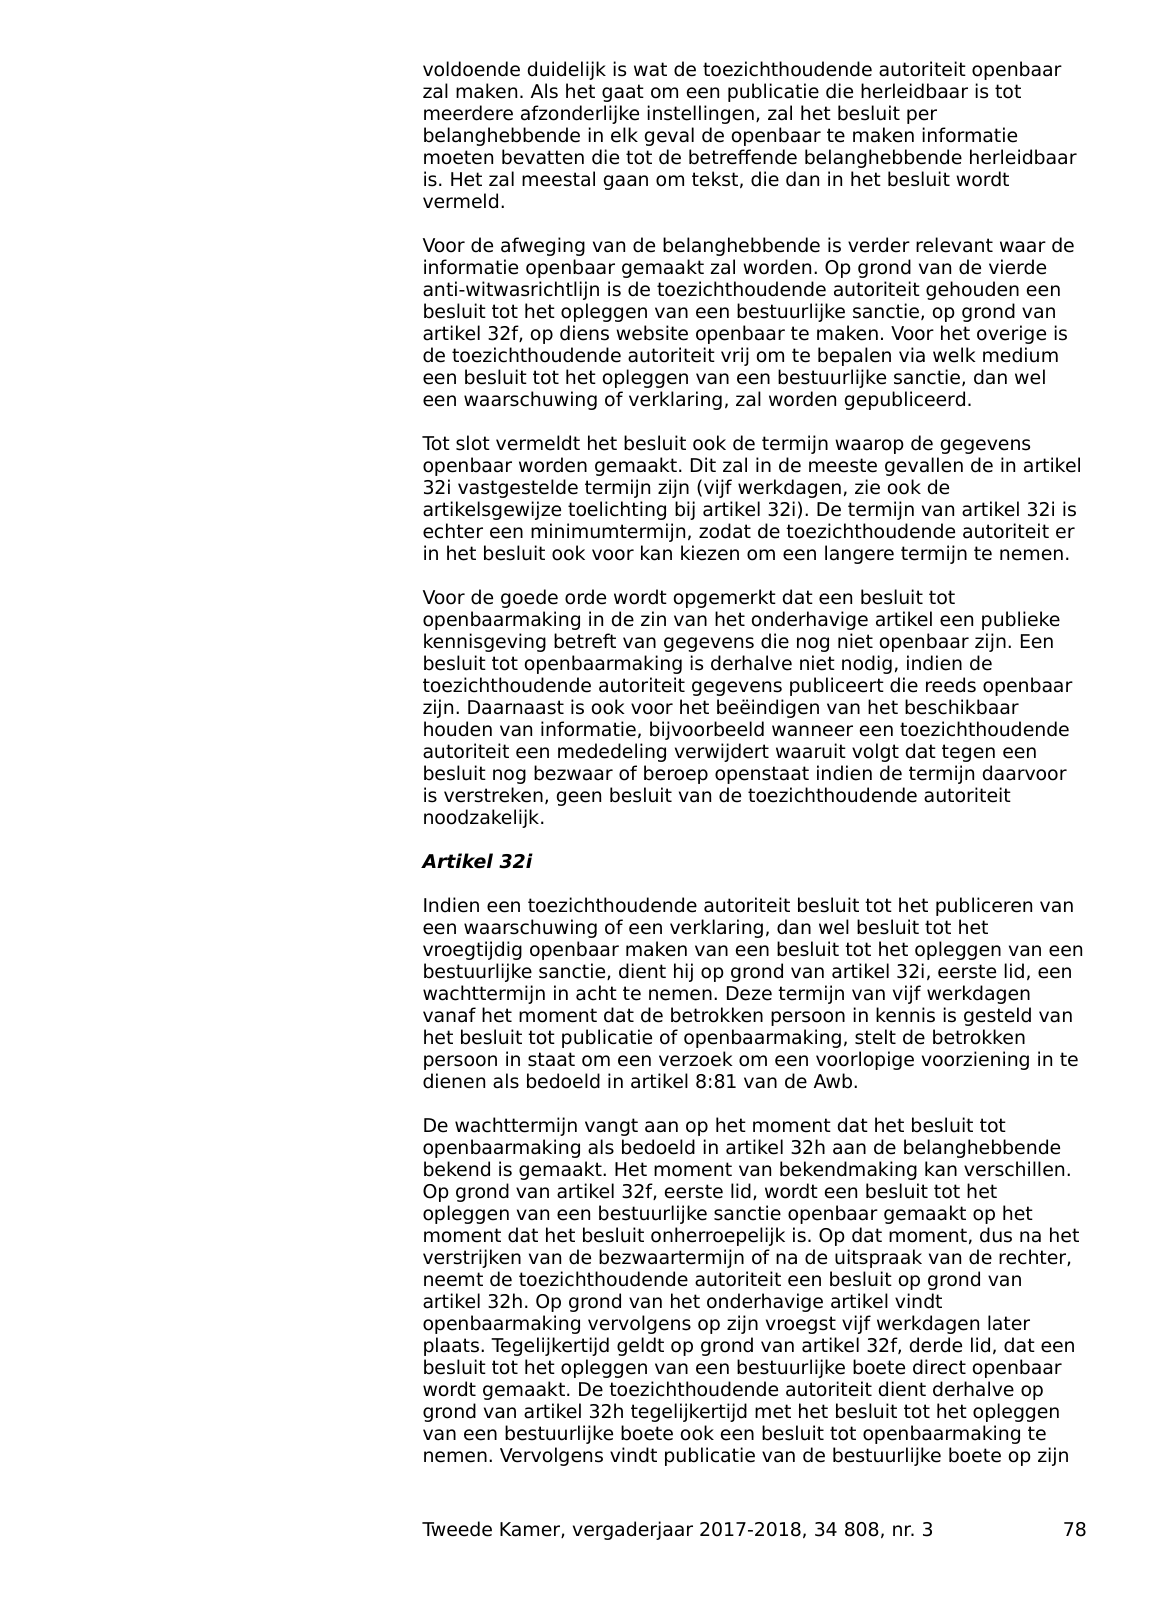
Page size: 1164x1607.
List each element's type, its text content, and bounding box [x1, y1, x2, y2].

text voldoende duidelijk is wat de toezichthoudende autoriteit openbaar zal maken. Als het gaat om een publicatie die herleidbaar is tot meerdere afzonderlijke instellingen, zal het besluit per belanghebbende in elk geval de openbaar te maken informatie moeten bevatten die tot de betreffende belanghebbende herleidbaar is. Het zal meestal gaan om tekst, die dan in het besluit wordt vermeld. [422, 59, 1087, 213]
text Indien een toezichthoudende autoriteit besluit tot het publiceren van een waarschuwing of een verklaring, dan wel besluit tot het vroegtijdig openbaar maken van een besluit tot het opleggen van een bestuurlijke sanctie, dient hij op grond van artikel 32i, eerste lid, een wachttermijn in acht te nemen. Deze termijn van vijf werkdagen vanaf het moment dat de betrokken persoon in kennis is gesteld van het besluit tot publicatie of openbaarmaking, stelt de betrokken persoon in staat om een verzoek om een voorlopige voorziening in te dienen als bedoeld in artikel 8:81 van de Awb. [422, 895, 1087, 1093]
text Voor de goede orde wordt opgemerkt dat een besluit tot openbaarmaking in de zin van het onderhavige artikel een publieke kennisgeving betreft van gegevens die nog niet openbaar zijn. Een besluit tot openbaarmaking is derhalve niet nodig, indien de toezichthoudende autoriteit gegevens publiceert die reeds openbaar zijn. Daarnaast is ook voor het beëindigen van het beschikbaar houden van informatie, bijvoorbeeld wanneer een toezichthoudende autoriteit een mededeling verwijdert waaruit volgt dat tegen een besluit nog bezwaar of beroep openstaat indien de termijn daarvoor is verstreken, geen besluit van de toezichthoudende autoriteit noodzakelijk. [422, 587, 1087, 829]
text Voor de afweging van de belanghebbende is verder relevant waar de informatie openbaar gemaakt zal worden. Op grond van de vierde anti-witwasrichtlijn is de toezichthoudende autoriteit gehouden een besluit tot het opleggen van een bestuurlijke sanctie, op grond van artikel 32f, op diens website openbaar te maken. Voor het overige is de toezichthoudende autoriteit vrij om te bepalen via welk medium een besluit tot het opleggen van een bestuurlijke sanctie, dan wel een waarschuwing of verklaring, zal worden gepubliceerd. [422, 235, 1087, 411]
text Tot slot vermeldt het besluit ook de termijn waarop de gegevens openbaar worden gemaakt. Dit zal in de meeste gevallen de in artikel 32i vastgestelde termijn zijn (vijf werkdagen, zie ook de artikelsgewijze toelichting bij artikel 32i). De termijn van artikel 32i is echter een minimumtermijn, zodat de toezichthoudende autoriteit er in het besluit ook voor kan kiezen om een langere termijn te nemen. [422, 433, 1087, 565]
text De wachttermijn vangt aan op het moment dat het besluit tot openbaarmaking als bedoeld in artikel 32h aan de belanghebbende bekend is gemaakt. Het moment van bekendmaking kan verschillen. Op grond van artikel 32f, eerste lid, wordt een besluit tot het opleggen van een bestuurlijke sanctie openbaar gemaakt op het moment dat het besluit onherroepelijk is. Op dat moment, dus na het verstrijken van de bezwaartermijn of na de uitspraak van de rechter, neemt de toezichthoudende autoriteit een besluit op grond van artikel 32h. Op grond van het onderhavige artikel vindt openbaarmaking vervolgens op zijn vroegst vijf werkdagen later plaats. Tegelijkertijd geldt op grond van artikel 32f, derde lid, dat een besluit tot het opleggen van een bestuurlijke boete direct openbaar wordt gemaakt. De toezichthoudende autoriteit dient derhalve op grond van artikel 32h tegelijkertijd met het besluit tot het opleggen van een bestuurlijke boete ook een besluit tot openbaarmaking te nemen. Vervolgens vindt publicatie van de bestuurlijke boete op zijn [422, 1115, 1087, 1467]
subtitle Artikel 32i [422, 851, 1087, 873]
